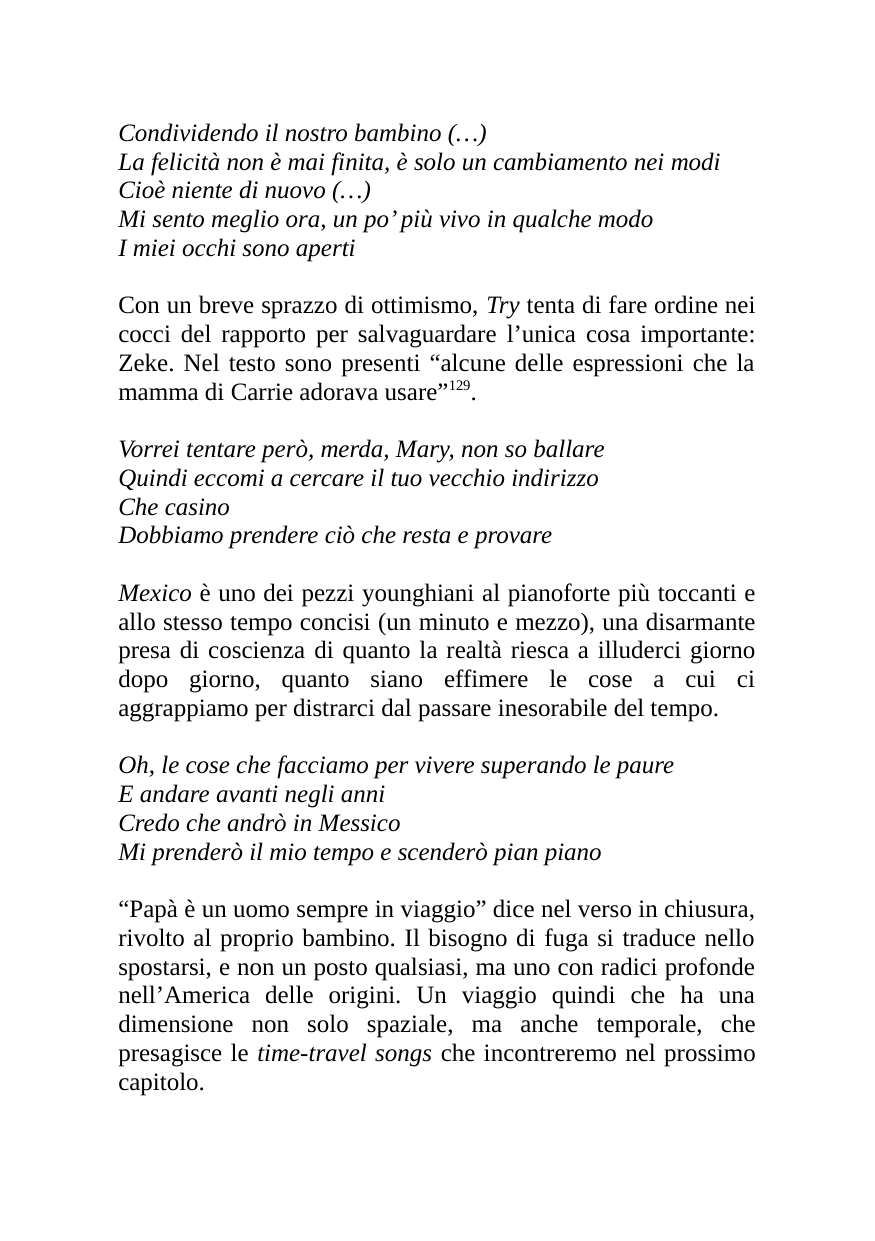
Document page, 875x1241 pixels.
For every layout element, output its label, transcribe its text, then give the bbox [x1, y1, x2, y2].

text E andare avanti negli anni [118, 779, 756, 808]
text Quindi eccomi a cercare il tuo vecchio indirizzo [118, 463, 756, 492]
text Condividendo il nostro bambino (…) [118, 118, 756, 147]
text Mexico è uno dei pezzi younghiani al pianoforte più toccanti e allo stesso tempo concisi (un minuto e mezzo), una disarmante presa di coscienza di quanto la realtà riesca a illuderci giorno dopo giorno, quanto siano effimere le cose a cui ci aggrappiamo per distrarci dal passare inesorabile del tempo. [118, 578, 756, 722]
text I miei occhi sono aperti [118, 233, 756, 262]
text Con un breve sprazzo di ottimismo, Try tenta di fare ordine nei cocci del rapporto per salvaguardare l’unica cosa importante: Zeke. Nel testo sono presenti “alcune delle espressioni che la mamma di Carrie adorava usare”. [118, 291, 756, 406]
text Che casino [118, 492, 756, 521]
subtitle Credo che andrò in Messico [118, 808, 756, 837]
text Oh, le cose che facciamo per vivere superando le paure [118, 751, 756, 779]
subtitle Mi sento meglio ora, un po’ più vivo in qualche modo [118, 204, 756, 233]
text La felicità non è mai finita, è solo un cambiamento nei modi [118, 147, 756, 176]
text Cioè niente di nuovo (…) [118, 176, 756, 204]
text Dobbiamo prendere ciò che resta e provare [118, 521, 756, 549]
subtitle Vorrei tentare però, merda, Mary, non so ballare [118, 434, 756, 463]
text “Papà è un uomo sempre in viaggio” dice nel verso in chiusura, rivolto al proprio bambino. Il bisogno di fuga si traduce nello spostarsi, e non un posto qualsiasi, ma uno con radici profonde nell’America delle origini. Un viaggio quindi che ha una dimensione non solo spaziale, ma anche temporale, che presagisce le time-travel songs che incontreremo nel prossimo capitolo. [118, 894, 756, 1096]
text Mi prenderò il mio tempo e scenderò pian piano [118, 837, 756, 866]
